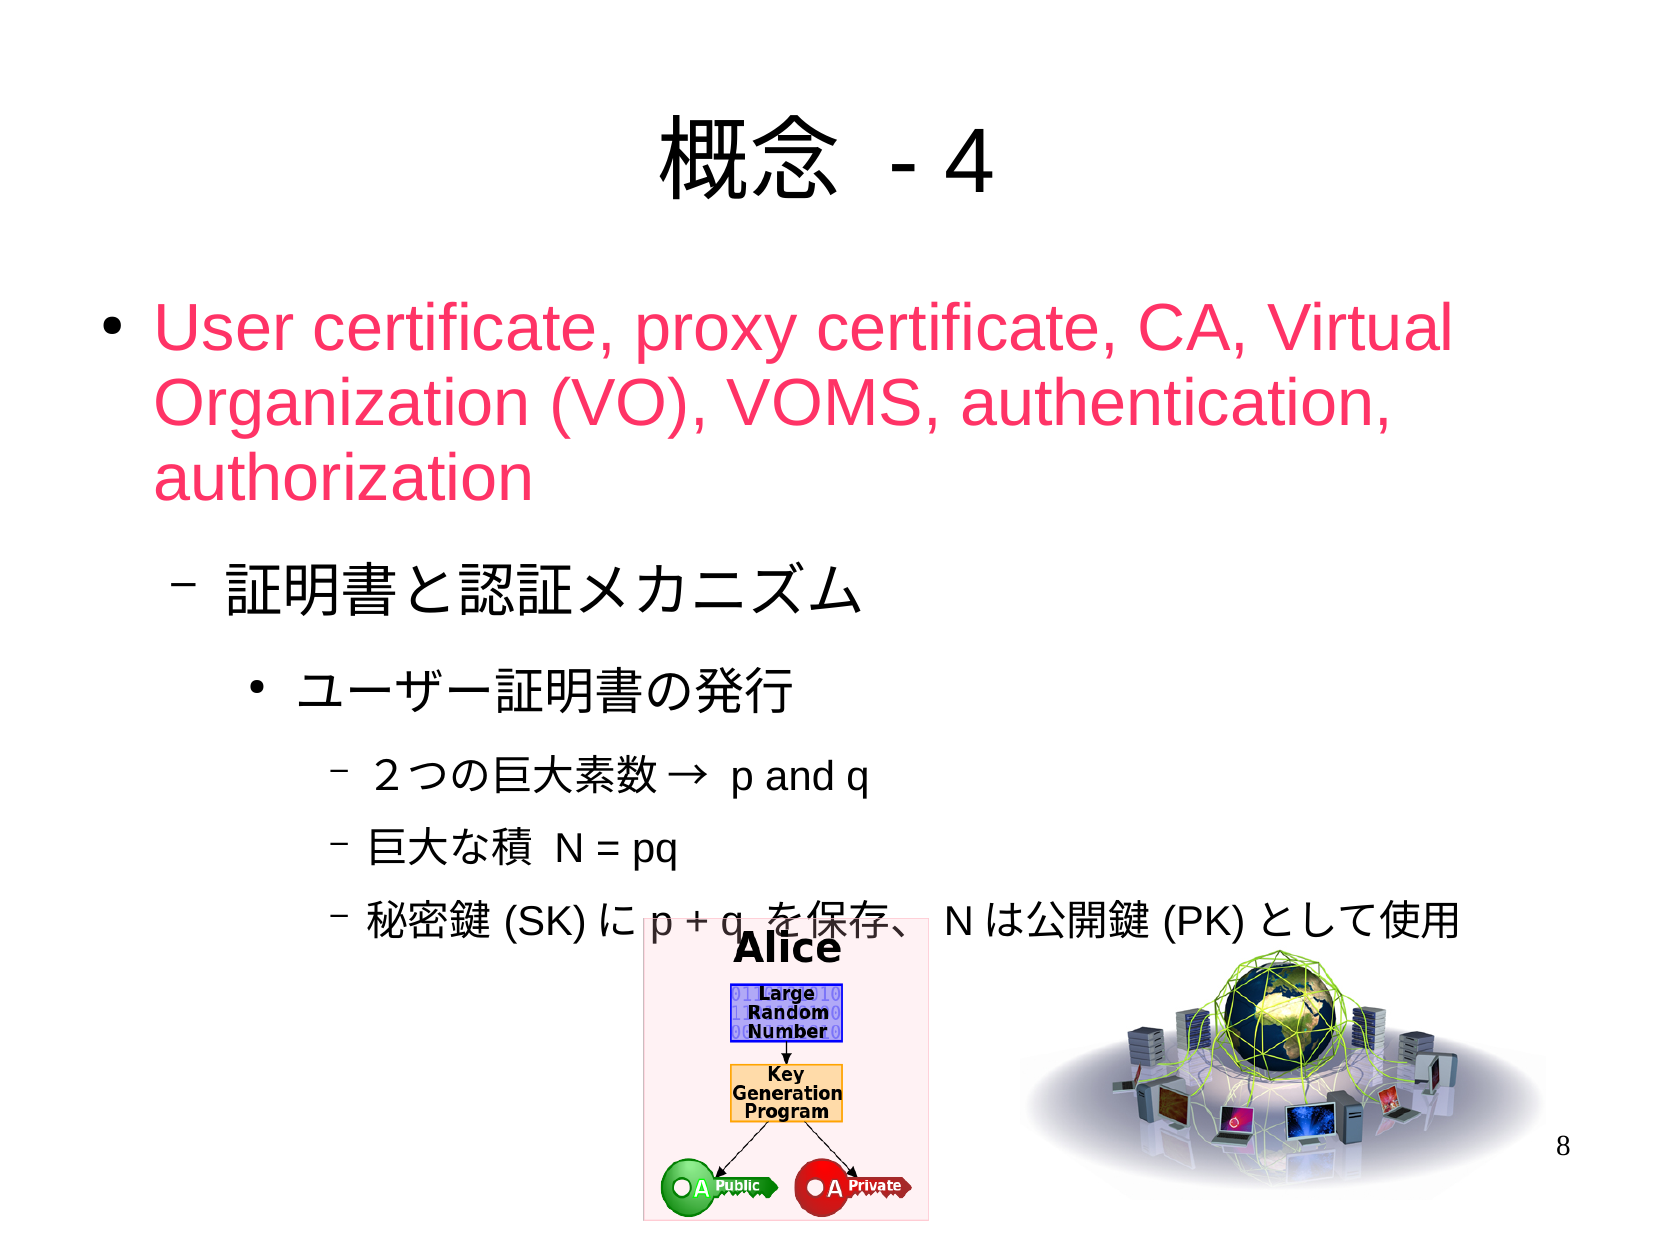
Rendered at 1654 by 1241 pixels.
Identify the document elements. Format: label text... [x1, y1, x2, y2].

list User certificate, proxy certificate, CA, Virtual Organization (VO), VOMS, authentication, authorization 証明書と認証メカニズム ユーザー証明書の発行 ２つの巨大素数 → p and q 巨大な積 N = pq 秘密鍵(SK)にp + q を保存、Nは公開鍵(PK)として使用 [82, 290, 1571, 1010]
title 概念 - 4 [82, 49, 1571, 257]
picture [1020, 944, 1546, 1201]
picture [626, 899, 946, 1239]
